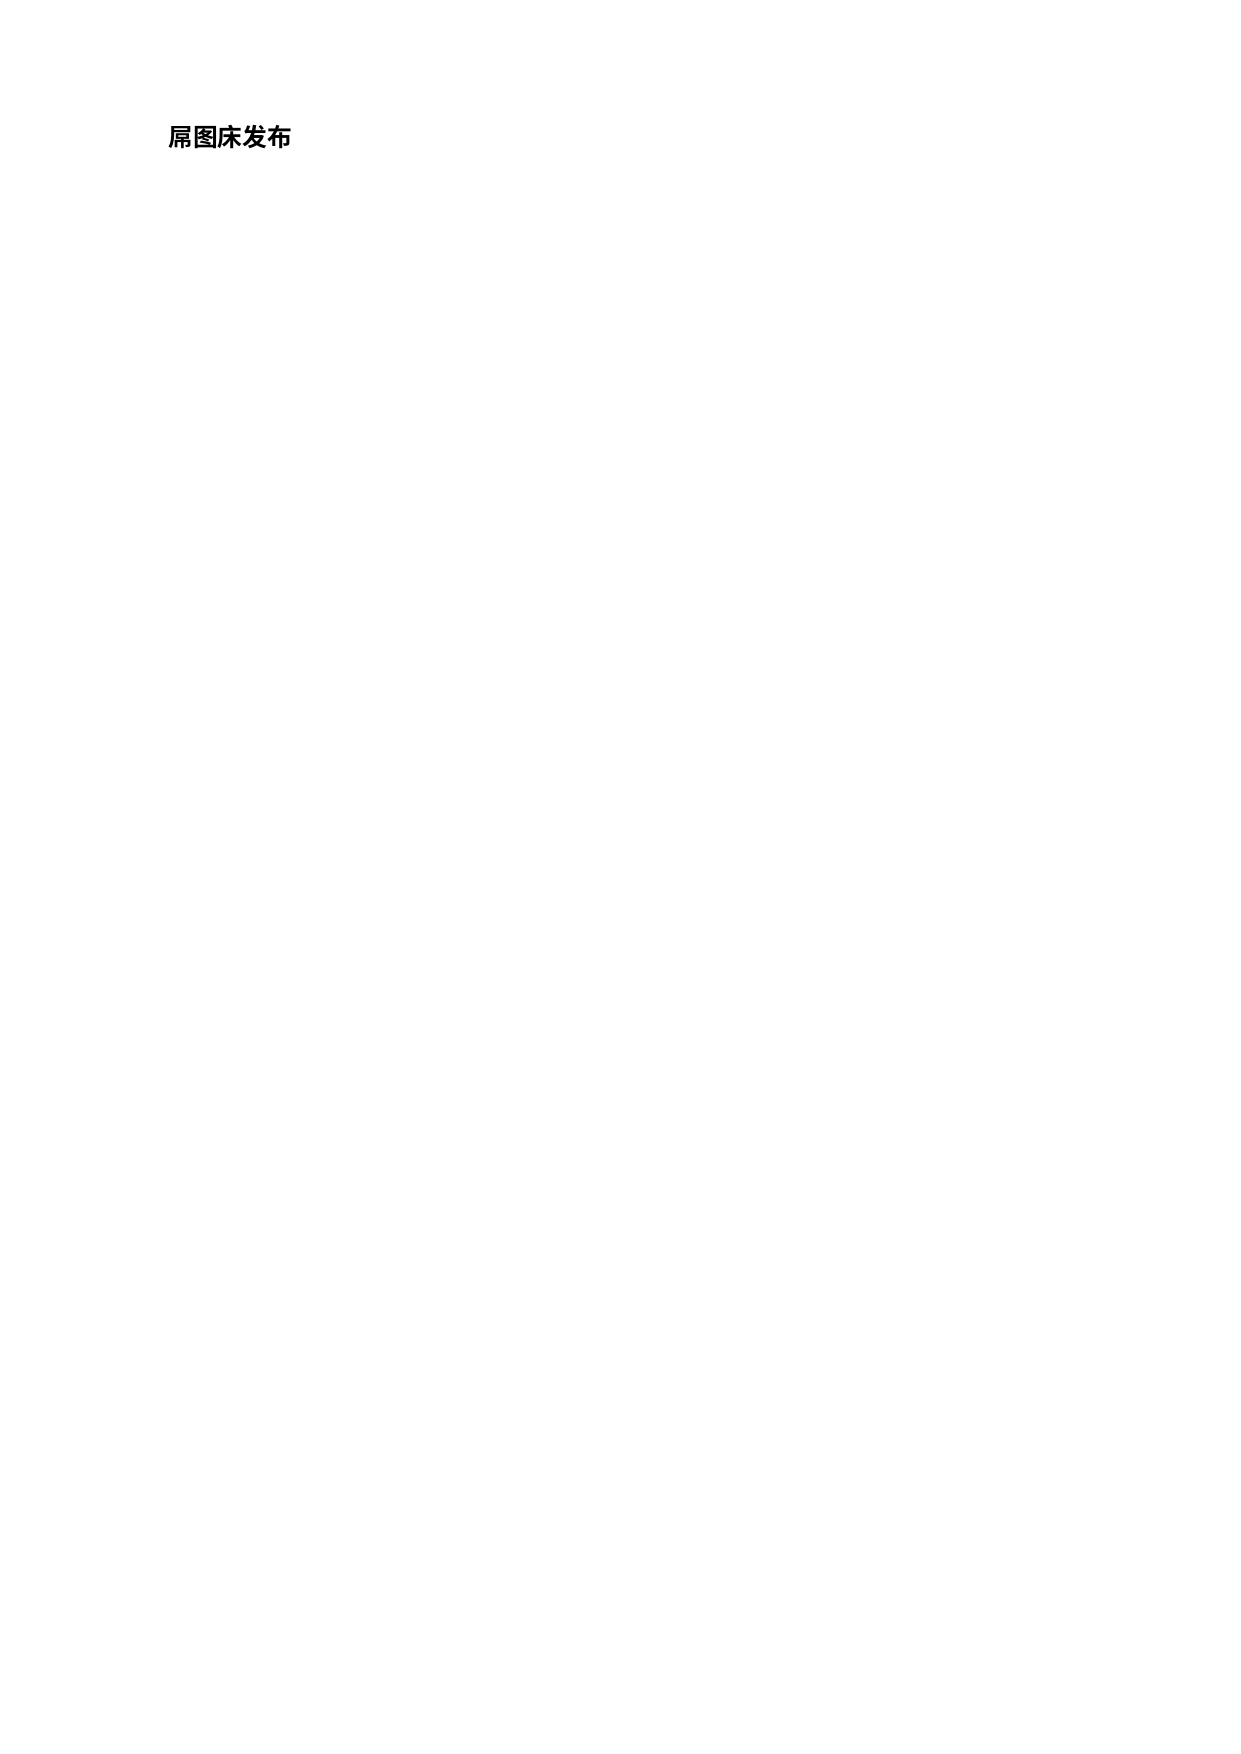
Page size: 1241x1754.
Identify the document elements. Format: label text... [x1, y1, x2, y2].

title 屌图床发布 [168, 118, 1122, 154]
